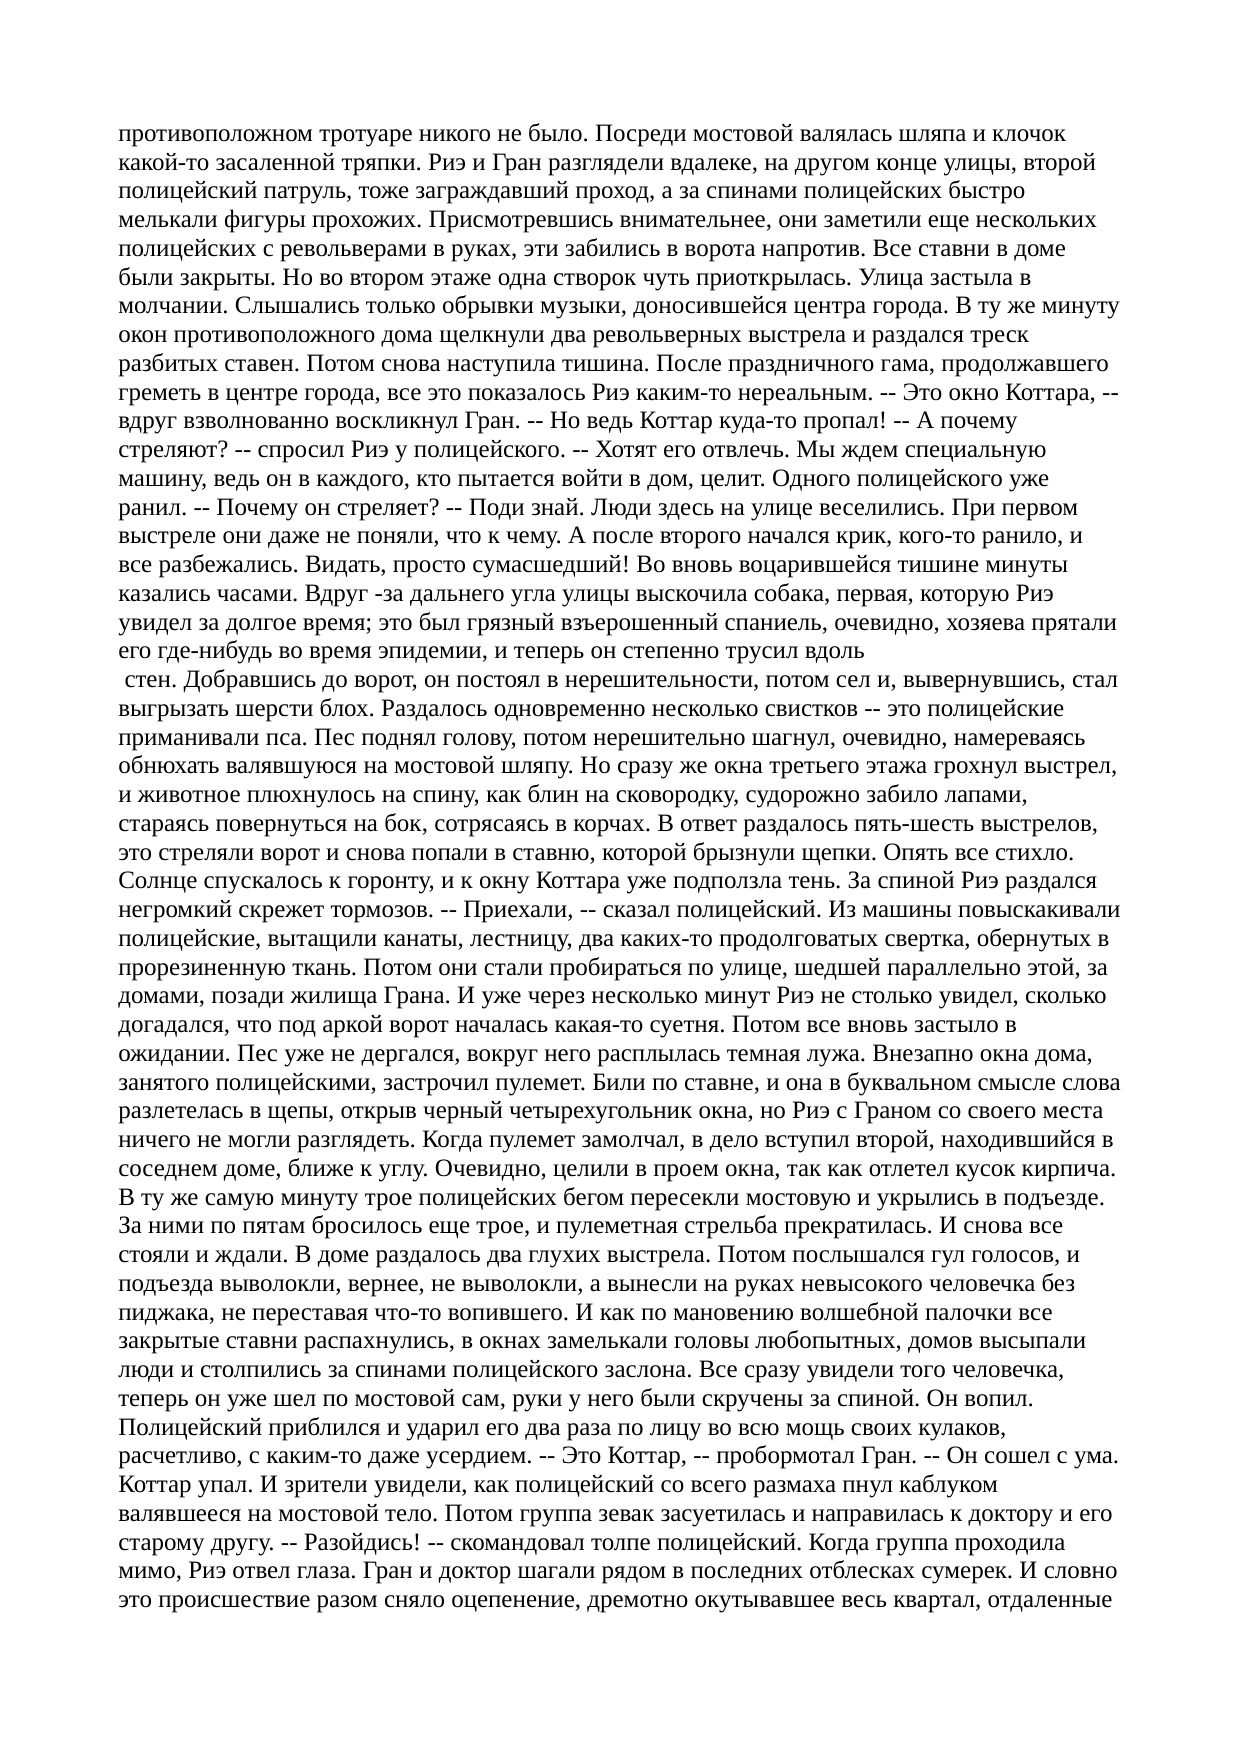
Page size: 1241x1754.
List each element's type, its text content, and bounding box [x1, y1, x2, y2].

text стен. Добравшись до ворот, он постоял в нерешительности, потом сел и, вывернувшись, стал выгрызать шерсти блох. Раздалось одновременно несколько свистков -- это полицейские приманивали пса. Пес поднял голову, потом нерешительно шагнул, очевидно, намереваясь обнюхать валявшуюся на мостовой шляпу. Но сразу же окна третьего этажа грохнул выстрел, и животное плюхнулось на спину, как блин на сковородку, судорожно забило лапами, стараясь повернуться на бок, сотрясаясь в корчах. В ответ раздалось пять-шесть выстрелов, это стреляли ворот и снова попали в ставню, которой брызнули щепки. Опять все стихло. Солнце спускалось к горонту, и к окну Коттара уже подползла тень. За спиной Риэ раздался негромкий скрежет тормозов. -- Приехали, -- сказал полицейский. Из машины повыскакивали полицейские, вытащили канаты, лестницу, два каких-то продолговатых свертка, обернутых в прорезиненную ткань. Потом они стали пробираться по улице, шедшей параллельно этой, за домами, позади жилища Грана. И уже через несколько минут Риэ не столько увидел, сколько догадался, что под аркой ворот началась какая-то суетня. Потом все вновь застыло в ожидании. Пес уже не дергался, вокруг него расплылась темная лужа. Внезапно окна дома, занятого полицейскими, застрочил пулемет. Били по ставне, и она в буквальном смысле слова разлетелась в щепы, открыв черный четырехугольник окна, но Риэ с Граном со своего места ничего не могли разглядеть. Когда пулемет замолчал, в дело вступил второй, находившийся в соседнем доме, ближе к углу. Очевидно, целили в проем окна, так как отлетел кусок кирпича. В ту же самую минуту трое полицейских бегом пересекли мостовую и укрылись в подъезде. За ними по пятам бросилось еще трое, и пулеметная стрельба прекратилась. И снова все стояли и ждали. В доме раздалось два глухих выстрела. Потом послышался гул голосов, и подъезда выволокли, вернее, не выволокли, а вынесли на руках невысокого человечка без пиджака, не переставая что-то вопившего. И как по мановению волшебной палочки все закрытые ставни распахнулись, в окнах замелькали головы любопытных, домов высыпали люди и столпились за спинами полицейского заслона. Все сразу увидели того человечка, теперь он уже шел по мостовой сам, руки у него были скручены за спиной. Он вопил. Полицейский приблился и ударил его два раза по лицу во всю мощь своих кулаков, расчетливо, с каким-то даже усердием. -- Это Коттар, -- пробормотал Гран. -- Он сошел с ума. Коттар упал. И зрители увидели, как полицейский со всего размаха пнул каблуком валявшееся на мостовой тело. Потом группа зевак засуетилась и направилась к доктору и его старому другу. -- Разойдись! -- скомандовал толпе полицейский. Когда группа проходила мимо, Риэ отвел глаза. Гран и доктор шагали рядом в последних отблесках сумерек. И словно это происшествие разом сняло оцепенение, дремотно окутывавшее весь квартал, отдаленные [118, 664, 1122, 1613]
text противоположном тротуаре никого не было. Посреди мостовой валялась шляпа и клочок какой-то засаленной тряпки. Риэ и Гран разглядели вдалеке, на другом конце улицы, второй полицейский патруль, тоже заграждавший проход, а за спинами полицейских быстро мелькали фигуры прохожих. Присмотревшись внимательнее, они заметили еще нескольких полицейских с револьверами в руках, эти забились в ворота напротив. Все ставни в доме были закрыты. Но во втором этаже одна створок чуть приоткрылась. Улица застыла в молчании. Слышались только обрывки музыки, доносившейся центра города. В ту же минуту окон противоположного дома щелкнули два револьверных выстрела и раздался треск разбитых ставен. Потом снова наступила тишина. После праздничного гама, продолжавшего греметь в центре города, все это показалось Риэ каким-то нереальным. -- Это окно Коттара, -- вдруг взволнованно воскликнул Гран. -- Но ведь Коттар куда-то пропал! -- А почему стреляют? -- спросил Риэ у полицейского. -- Хотят его отвлечь. Мы ждем специальную машину, ведь он в каждого, кто пытается войти в дом, целит. Одного полицейского уже ранил. -- Почему он стреляет? -- Поди знай. Люди здесь на улице веселились. При первом выстреле они даже не поняли, что к чему. А после второго начался крик, кого-то ранило, и все разбежались. Видать, просто сумасшедший! Во вновь воцарившейся тишине минуты казались часами. Вдруг -за дальнего угла улицы выскочила собака, первая, которую Риэ увидел за долгое время; это был грязный взъерошенный спаниель, очевидно, хозяева прятали его где-нибудь во время эпидемии, и теперь он степенно трусил вдоль [118, 118, 1122, 664]
